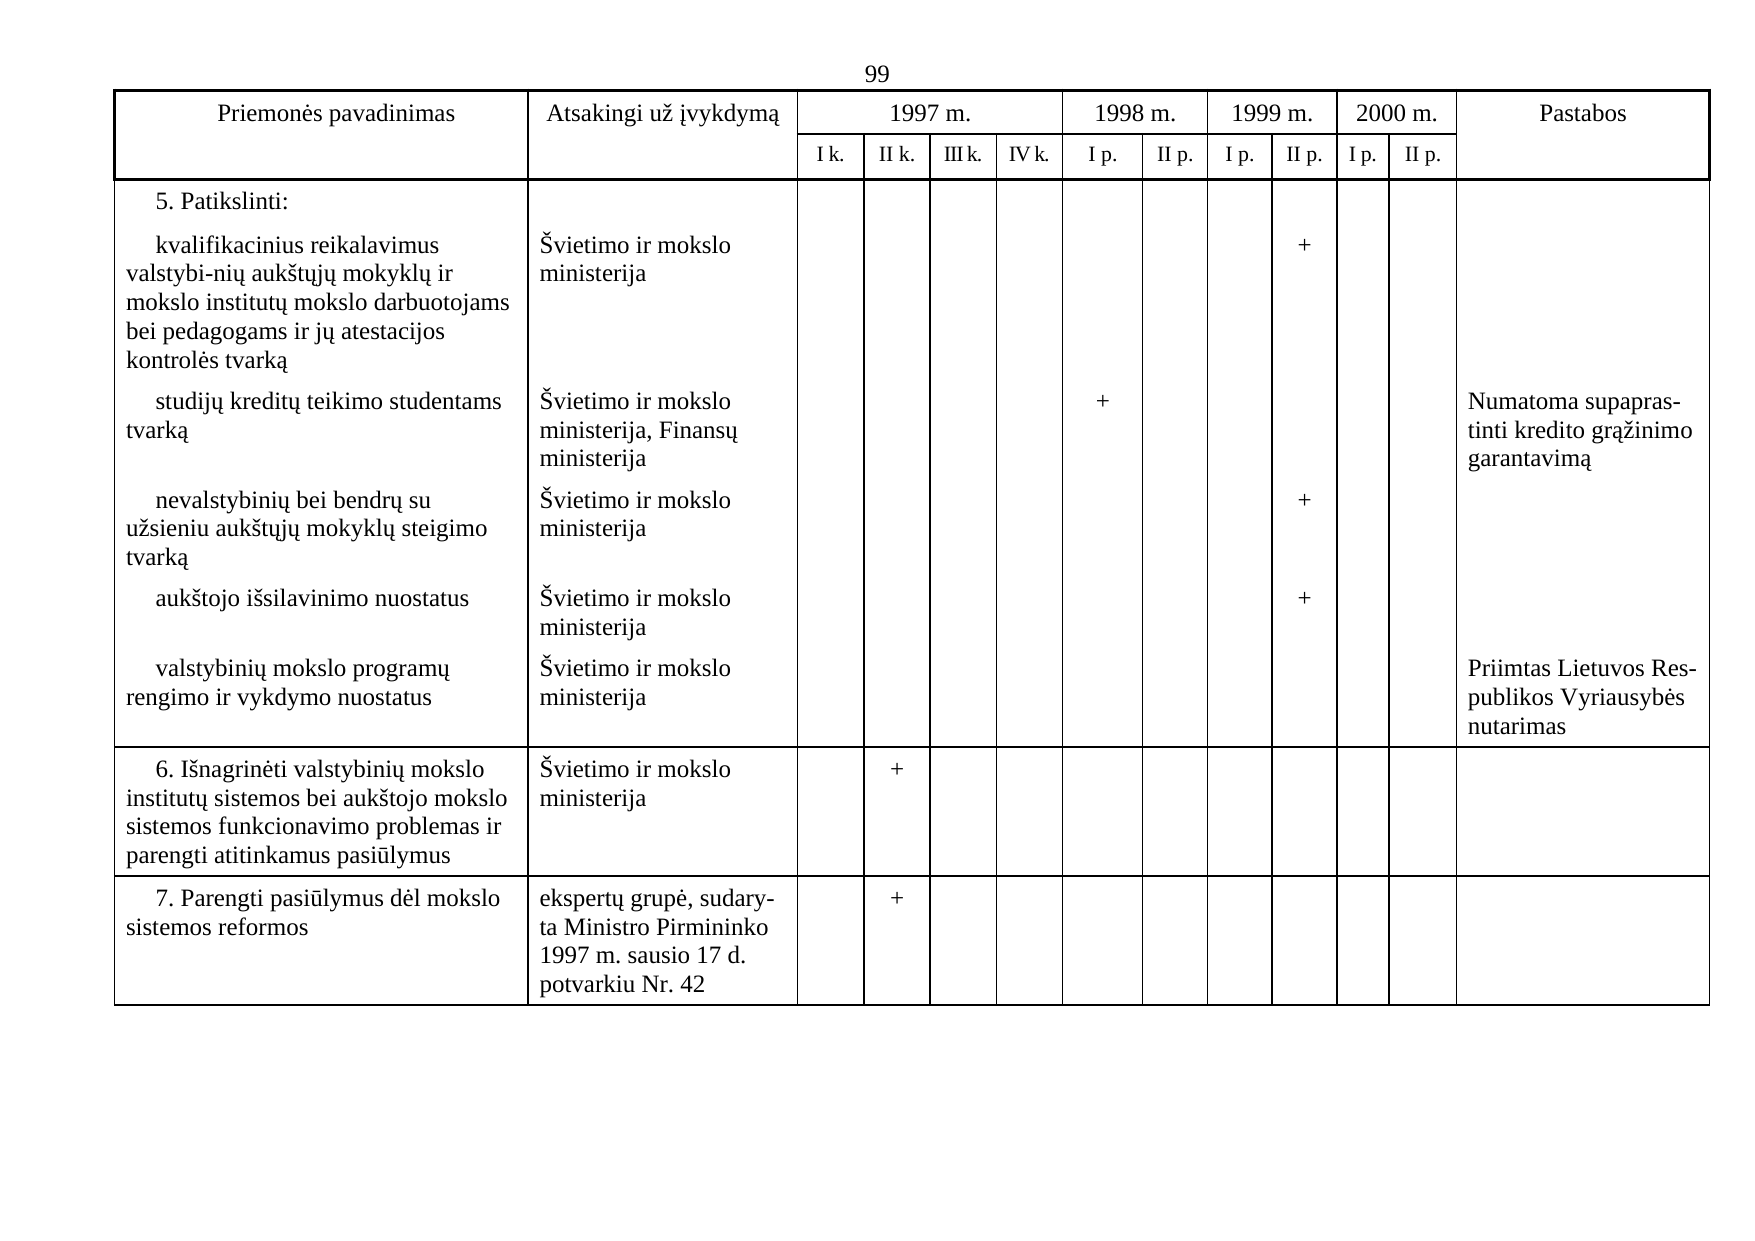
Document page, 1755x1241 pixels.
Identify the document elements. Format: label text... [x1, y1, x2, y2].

table_cell [931, 479, 996, 577]
table_cell [1208, 479, 1271, 577]
table_cell Švietimo ir mokslo ministerija [529, 479, 797, 577]
table_cell + [865, 877, 929, 1004]
table_cell + [1063, 380, 1142, 478]
table_cell [997, 479, 1062, 577]
table_cell [1390, 479, 1456, 577]
table_cell [1390, 877, 1456, 1004]
table_cell Švietimo ir mokslo ministerija [529, 577, 797, 647]
table_cell [116, 133, 527, 178]
table_cell [1063, 877, 1142, 1004]
table_cell Priimtas Lietuvos Res-publikos Vyriausybės nutarimas [1457, 647, 1709, 746]
table_cell [865, 577, 929, 647]
table_cell [1208, 380, 1271, 478]
table_cell [1338, 224, 1388, 380]
table_cell [1063, 181, 1142, 223]
table_cell [798, 380, 863, 478]
table_cell [931, 224, 996, 380]
table_cell [1063, 647, 1142, 746]
table_cell [1457, 479, 1709, 577]
table_cell [1143, 748, 1207, 875]
table_cell [1338, 577, 1388, 647]
table_cell [798, 224, 863, 380]
table_cell [1390, 380, 1456, 478]
table_cell [1143, 877, 1207, 1004]
table_cell aukštojo išsilavinimo nuostatus [115, 577, 527, 647]
table_cell [1338, 877, 1388, 1004]
table_cell I k. [798, 135, 863, 178]
table_cell [931, 877, 996, 1004]
table_cell [1208, 224, 1271, 380]
table_cell [1457, 224, 1709, 380]
table_cell [931, 647, 996, 746]
table_cell [1457, 577, 1709, 647]
table_cell [997, 577, 1062, 647]
table_cell [1208, 877, 1271, 1004]
table_cell Švietimo ir mokslo ministerija [529, 748, 797, 875]
table_cell [931, 181, 996, 223]
table_cell valstybinių mokslo programų rengimo ir vykdymo nuostatus [115, 647, 527, 746]
table_cell [1273, 647, 1336, 746]
table_cell [1457, 133, 1708, 178]
table_cell [1063, 577, 1142, 647]
table_cell [931, 380, 996, 478]
table_cell [1390, 748, 1456, 875]
table_cell [529, 133, 797, 178]
table_cell [1063, 748, 1142, 875]
table_cell [997, 748, 1062, 875]
table_cell [1273, 877, 1336, 1004]
table_cell [1390, 647, 1456, 746]
table_cell 6. Išnagrinėti valstybinių mokslo institutų sistemos bei aukštojo mokslo sistemos funkcionavimo problemas ir parengti atitinkamus pasiūlymus [115, 748, 527, 875]
table_cell [1338, 181, 1388, 223]
table_cell [865, 647, 929, 746]
table_cell [1143, 577, 1207, 647]
table_cell [798, 181, 863, 223]
table_cell [1273, 181, 1336, 223]
table_cell [997, 181, 1062, 223]
table_cell + [1273, 224, 1336, 380]
table_cell [1143, 479, 1207, 577]
table_header 1999 m. [1208, 92, 1336, 133]
table_header 1997 m. [798, 92, 1062, 133]
table_cell [931, 577, 996, 647]
table_cell Numatoma supapras-tinti kredito grąžinimo garantavimą [1457, 380, 1709, 478]
table_cell [997, 224, 1062, 380]
table_cell [798, 748, 863, 875]
table_header Priemonės pavadinimas [116, 92, 527, 133]
table_cell [1457, 748, 1709, 875]
table_cell + [1273, 577, 1336, 647]
table_cell ekspertų grupė, sudary-ta Ministro Pirmininko 1997 m. sausio 17 d. potvarkiu Nr. 42 [529, 877, 797, 1004]
table_cell [931, 748, 996, 875]
table_cell [1143, 181, 1207, 223]
table_cell studijų kreditų teikimo studentams tvarką [115, 380, 527, 478]
table_cell II p. [1390, 135, 1456, 178]
table_cell [1390, 577, 1456, 647]
table_cell II k. [865, 135, 929, 178]
table_cell [798, 577, 863, 647]
table_cell [1208, 647, 1271, 746]
table_cell IV k. [997, 135, 1062, 178]
table_header 1998 m. [1063, 92, 1207, 133]
table_cell [798, 647, 863, 746]
table_cell [997, 647, 1062, 746]
table_cell [997, 380, 1062, 478]
table_cell I p. [1338, 135, 1388, 178]
table_cell [1457, 181, 1709, 223]
table_cell [1390, 181, 1456, 223]
table_cell [997, 877, 1062, 1004]
table_cell + [1273, 479, 1336, 577]
table_cell [1338, 748, 1388, 875]
table_cell II p. [1273, 135, 1336, 178]
table_header Atsakingi už įvykdymą [529, 92, 797, 133]
table_header 2000 m. [1338, 92, 1456, 133]
table_cell + [865, 748, 929, 875]
table_cell [1338, 647, 1388, 746]
table_cell [1338, 380, 1388, 478]
table_cell Švietimo ir mokslo ministerija [529, 224, 797, 380]
table_cell [865, 479, 929, 577]
table_cell II p. [1143, 135, 1207, 178]
table_cell [1208, 577, 1271, 647]
table_cell [1273, 748, 1336, 875]
table_cell [529, 181, 797, 223]
table_cell [865, 181, 929, 223]
table_cell 7. Parengti pasiūlymus dėl mokslo sistemos reformos [115, 877, 527, 1004]
table_cell [865, 380, 929, 478]
table_cell III k. [931, 135, 996, 178]
table_cell Švietimo ir mokslo ministerija, Finansų ministerija [529, 380, 797, 478]
table_cell [1273, 380, 1336, 478]
table_cell [1457, 877, 1709, 1004]
table_header Pastabos [1457, 92, 1708, 133]
table_cell I p. [1208, 135, 1271, 178]
table_cell [1063, 479, 1142, 577]
table_cell [798, 877, 863, 1004]
table_cell kvalifikacinius reikalavimus valstybi-nių aukštųjų mokyklų ir mokslo institutų mokslo darbuotojams bei pedagogams ir jų atestacijos kontrolės tvarką [115, 224, 527, 380]
table_cell [1143, 647, 1207, 746]
table_cell nevalstybinių bei bendrų su užsieniu aukštųjų mokyklų steigimo tvarką [115, 479, 527, 577]
table_cell 5. Patikslinti: [115, 181, 527, 223]
table_cell I p. [1063, 135, 1142, 178]
table_cell [1143, 380, 1207, 478]
table_cell [798, 479, 863, 577]
table_cell Švietimo ir mokslo ministerija [529, 647, 797, 746]
table_cell [1063, 224, 1142, 380]
table_cell [1390, 224, 1456, 380]
table_cell [1208, 181, 1271, 223]
table_cell [1338, 479, 1388, 577]
table_cell [865, 224, 929, 380]
table_cell [1143, 224, 1207, 380]
table_cell [1208, 748, 1271, 875]
